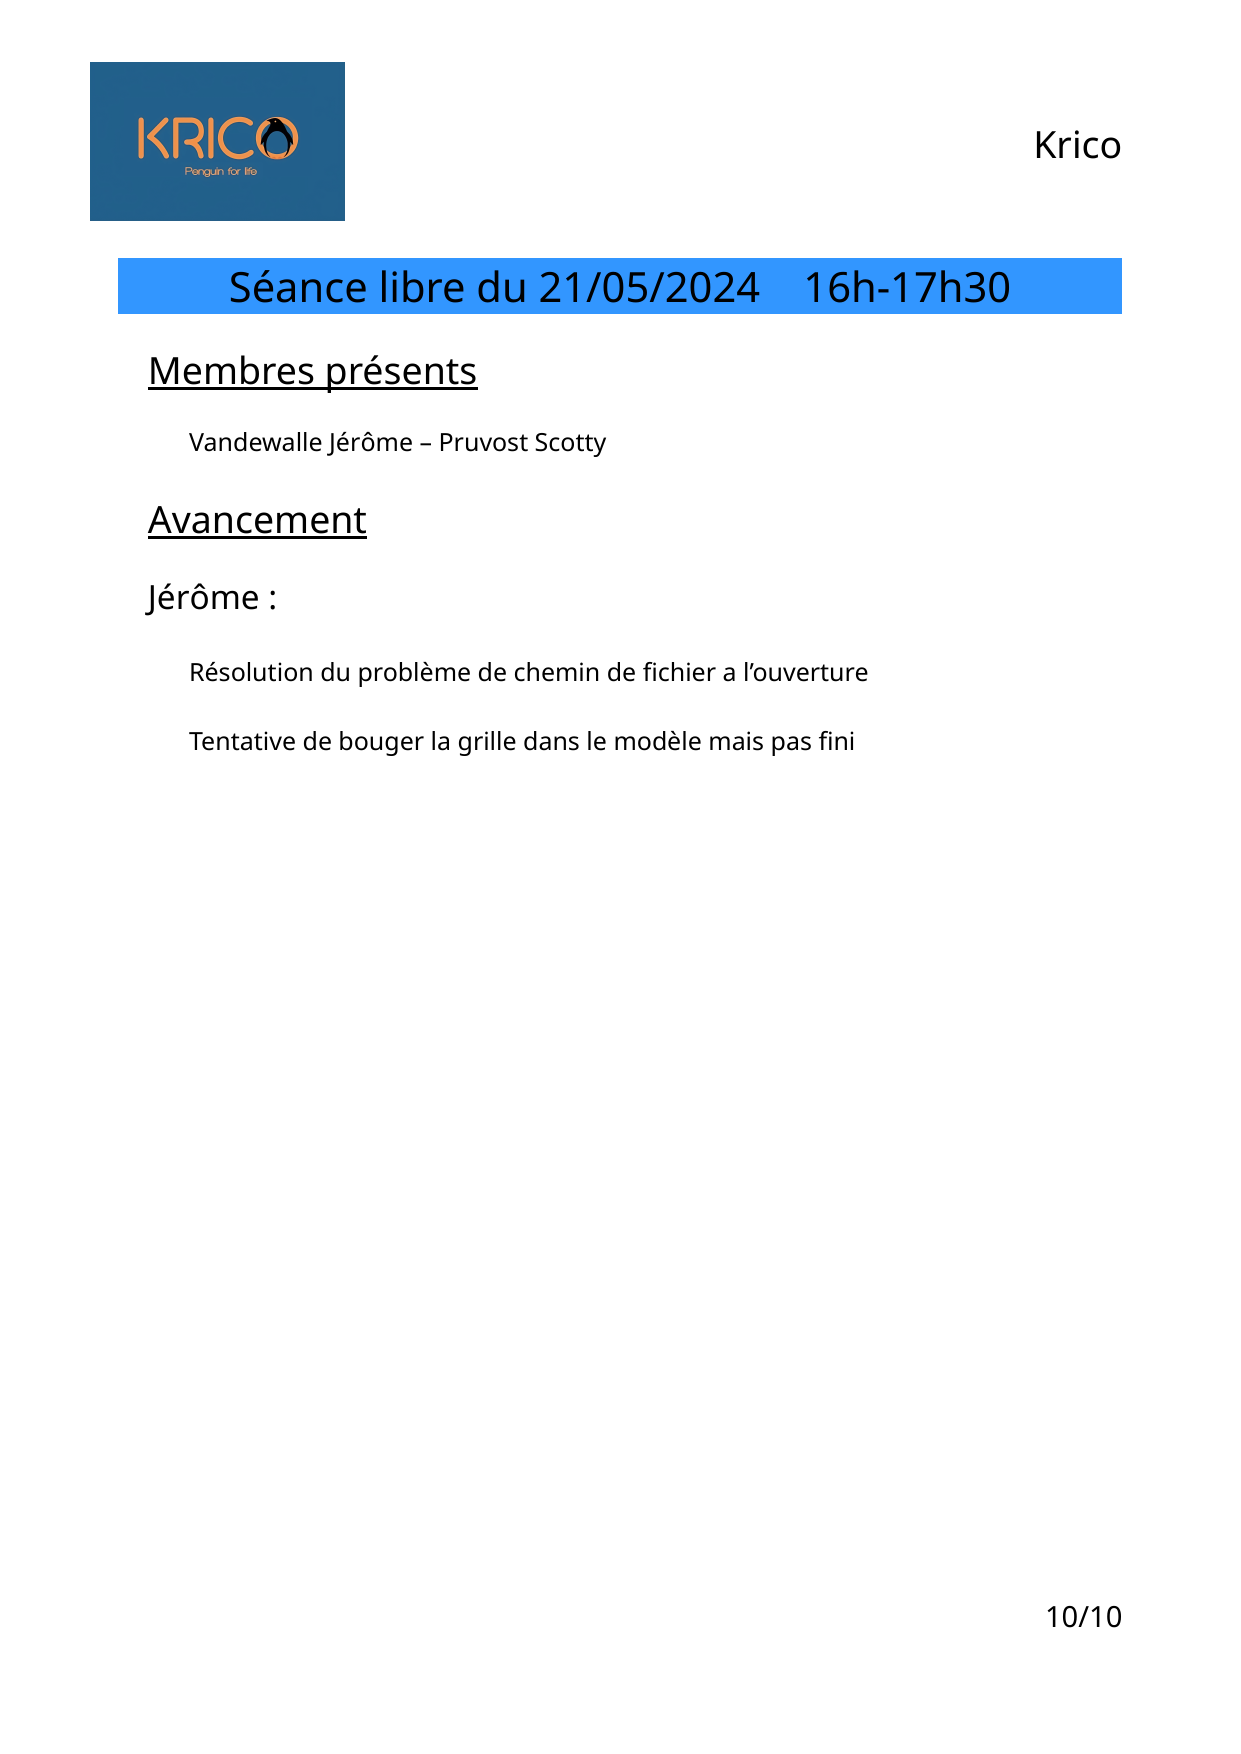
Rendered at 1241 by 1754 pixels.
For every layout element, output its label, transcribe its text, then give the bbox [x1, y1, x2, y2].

subtitle Membres présents [148, 344, 1122, 395]
subtitle Jérôme : [148, 574, 1122, 619]
picture [90, 62, 345, 221]
text Résolution du problème de chemin de fichier a l’ouverture [148, 654, 1093, 688]
subtitle Avancement [148, 493, 1122, 544]
text Tentative de bouger la grille dans le modèle mais pas fini [148, 723, 1093, 757]
subtitle Séance libre du 21/05/2024 16h-17h30 [118, 258, 1122, 314]
text Vandewalle Jérôme – Pruvost Scotty [148, 424, 1093, 458]
